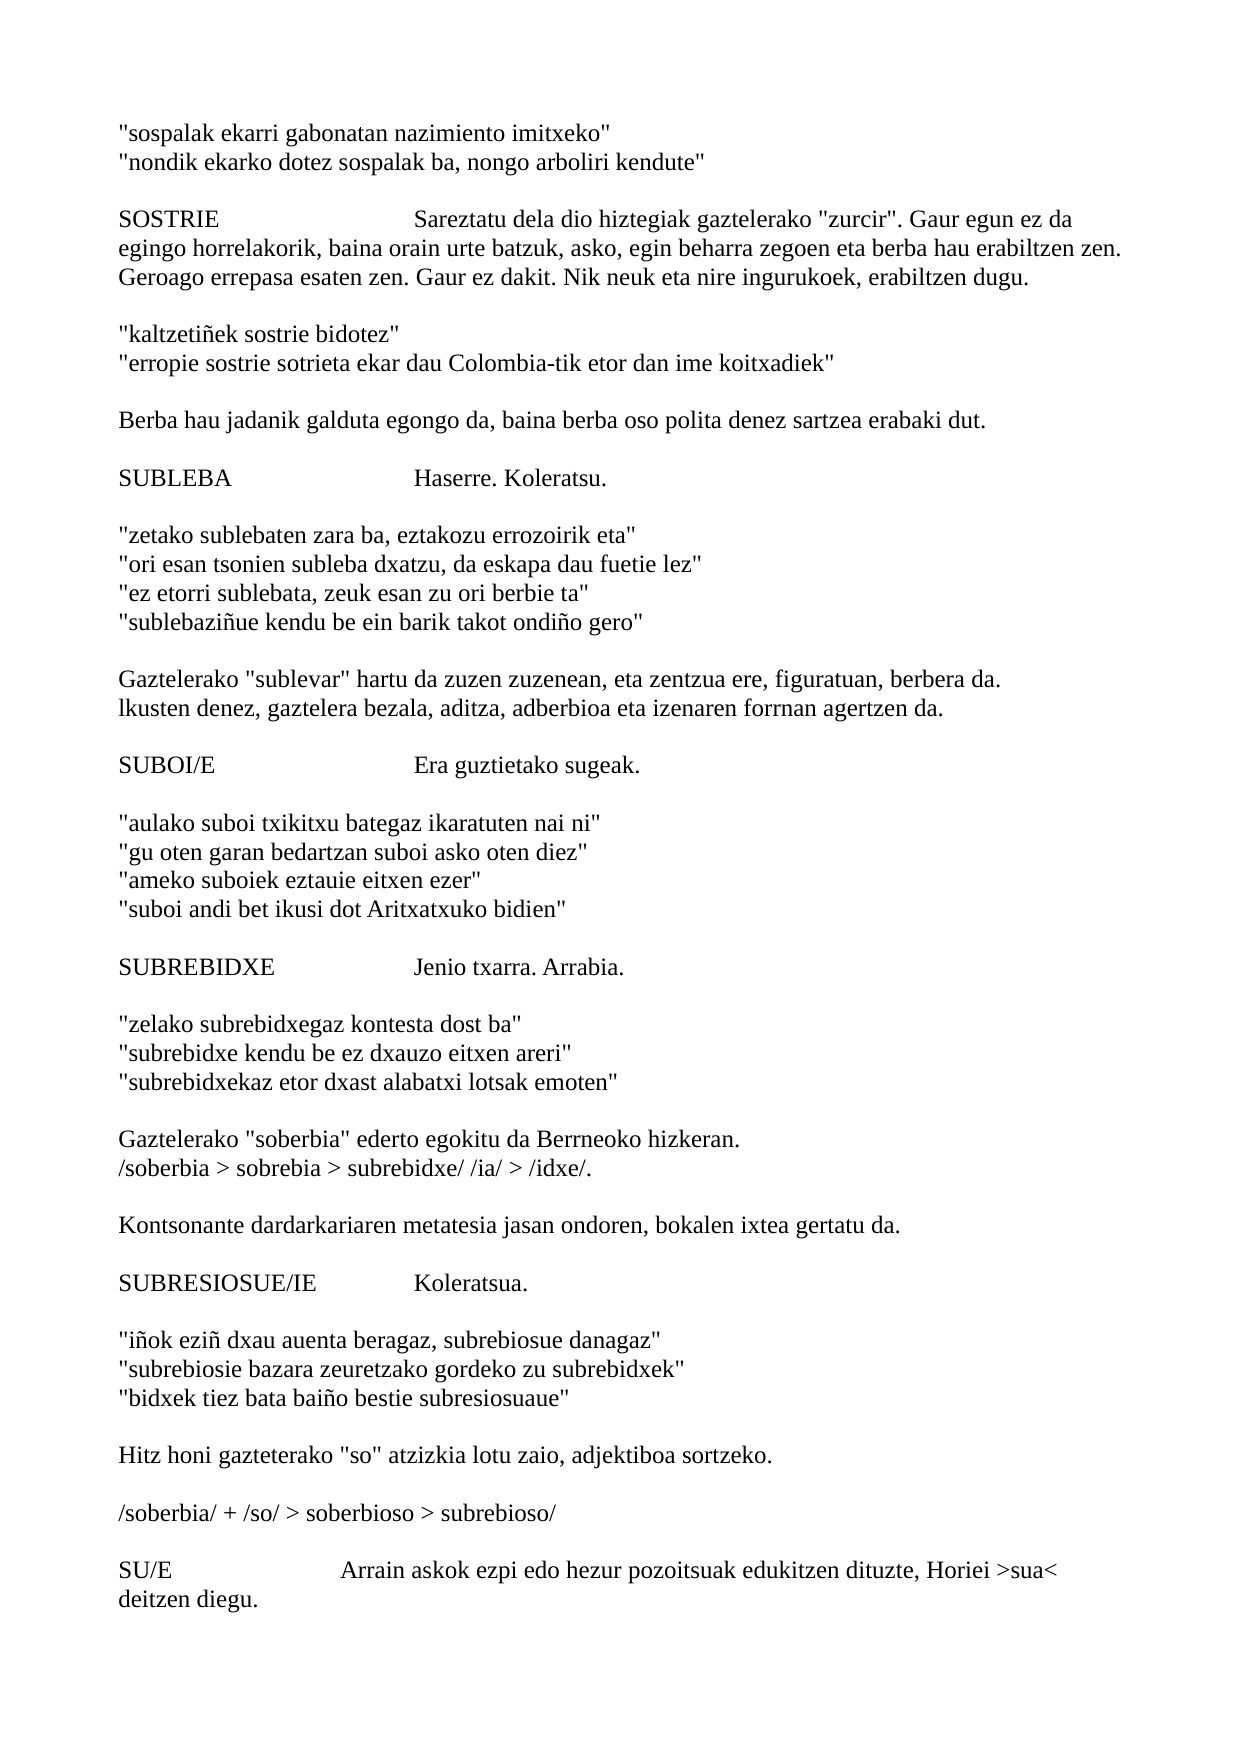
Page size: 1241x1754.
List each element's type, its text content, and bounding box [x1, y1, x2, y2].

text "ori esan tsonien subleba dxatzu, da eskapa dau fuetie lez" [118, 549, 1122, 578]
text "zelako subrebidxegaz kontesta dost ba" [118, 1009, 1122, 1038]
text "subrebidxe kendu be ez dxauzo eitxen areri" [118, 1038, 1122, 1067]
text "sospalak ekarri gabonatan nazimiento imitxeko" [118, 118, 1122, 147]
text /soberbia/ + /so/ > soberbioso > subrebioso/ [118, 1498, 1122, 1527]
text "suboi andi bet ikusi dot Aritxatxuko bidien" [118, 894, 1122, 923]
text Kontsonante dardarkariaren metatesia jasan ondoren, bokalen ixtea gertatu da. [118, 1211, 1122, 1239]
text "gu oten garan bedartzan suboi asko oten diez" [118, 837, 1122, 866]
text Berba hau jadanik galduta egongo da, baina berba oso polita denez sartzea erabaki dut. [118, 406, 1122, 434]
text "ameko suboiek eztauie eitxen ezer" [118, 866, 1122, 894]
text SUBLEBA Haserre. Koleratsu. [118, 463, 1122, 492]
text SUBRESIOSUE/IE Koleratsua. [118, 1268, 1122, 1297]
text Gaztelerako "sublevar" hartu da zuzen zuzenean, eta zentzua ere, figuratuan, berbera da. [118, 664, 1122, 693]
text "bidxek tiez bata baiño bestie subresiosuaue" [118, 1383, 1122, 1412]
text "subrebiosie bazara zeuretzako gordeko zu subrebidxek" [118, 1354, 1122, 1383]
text "nondik ekarko dotez sospalak ba, nongo arboliri kendute" [118, 147, 1122, 176]
text Gaztelerako "soberbia" ederto egokitu da Berrneoko hizkeran. [118, 1124, 1122, 1153]
text "iñok eziñ dxau auenta beragaz, subrebiosue danagaz" [118, 1326, 1122, 1354]
text SUBREBIDXE Jenio txarra. Arrabia. [118, 952, 1122, 981]
text "ez etorri sublebata, zeuk esan zu ori berbie ta" [118, 578, 1122, 607]
text /soberbia > sobrebia > subrebidxe/ /ia/ > /idxe/. [118, 1153, 1122, 1182]
text "aulako suboi txikitxu bategaz ikaratuten nai ni" [118, 808, 1122, 837]
text "subrebidxekaz etor dxast alabatxi lotsak emoten" [118, 1067, 1122, 1096]
text SUBOI/E Era guztietako sugeak. [118, 751, 1122, 779]
text "zetako sublebaten zara ba, eztakozu errozoirik eta" [118, 521, 1122, 549]
text SOSTRIE Sareztatu dela dio hiztegiak gaztelerako "zurcir". Gaur egun ez da egingo horrelakorik, baina orain urte batzuk, asko, egin beharra zegoen eta berba hau erabiltzen zen. Geroago errepasa esaten zen. Gaur ez dakit. Nik neuk eta nire ingurukoek, erabiltzen dugu. [118, 204, 1122, 291]
text "sublebaziñue kendu be ein barik takot ondiño gero" [118, 607, 1122, 636]
text SU/E Arrain askok ezpi edo hezur pozoitsuak edukitzen dituzte, Horiei >sua< deitzen diegu. [118, 1556, 1122, 1613]
text lkusten denez, gaztelera bezala, aditza, adberbioa eta izenaren forrnan agertzen da. [118, 693, 1122, 722]
text "kaltzetiñek sostrie bidotez" [118, 319, 1122, 348]
text "erropie sostrie sotrieta ekar dau Colombia-tik etor dan ime koitxadiek" [118, 348, 1122, 377]
text Hitz honi gazteterako "so" atzizkia lotu zaio, adjektiboa sortzeko. [118, 1441, 1122, 1469]
